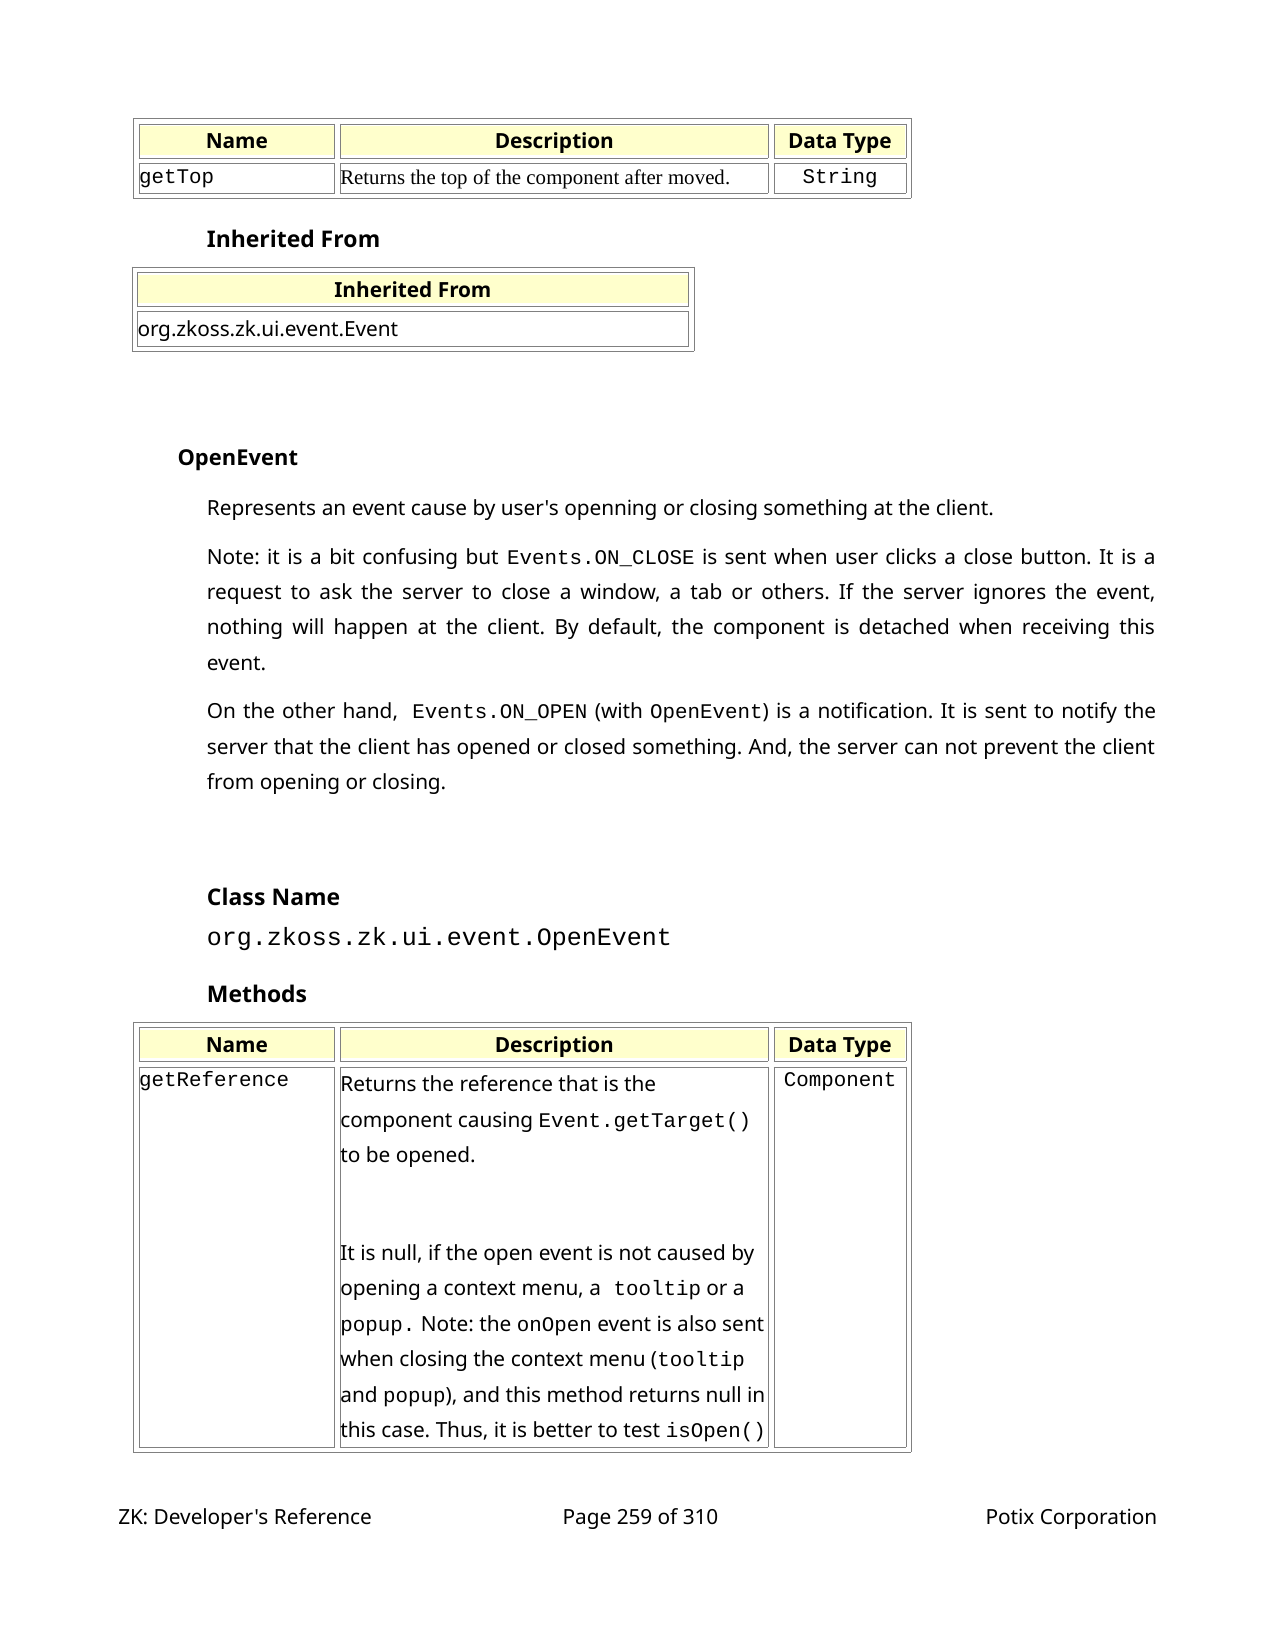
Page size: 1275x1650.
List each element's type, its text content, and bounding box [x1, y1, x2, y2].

table_header Description [337, 1023, 771, 1061]
table_cell getReference [136, 1061, 337, 1447]
text Represents an event cause by user's openning or closing something at the client. [207, 493, 1157, 521]
table_header Data Type [771, 119, 908, 158]
table_cell getTop [136, 158, 337, 192]
table_cell Returns the top of the component after moved. [337, 158, 771, 192]
table_cell Component [771, 1061, 908, 1447]
subtitle Inherited From [207, 223, 1157, 254]
table_header Data Type [771, 1023, 908, 1061]
table_header Inherited From [134, 268, 691, 306]
text Note: it is a bit confusing but Events.ON_CLOSE is sent when user clicks a close button. It is a request to ask the server to close a window, a tab or others. If the server ignores the event, nothing will happen at the client. By default, the component is detached when receiving this event. [207, 542, 1157, 676]
table_header Description [337, 119, 771, 158]
text org.zkoss.zk.ui.event.OpenEvent [207, 925, 1157, 953]
table_header Name [136, 119, 337, 158]
subtitle OpenEvent [177, 442, 1157, 472]
table_header Name [136, 1023, 337, 1061]
subtitle Methods [207, 978, 1157, 1009]
subtitle Class Name [207, 881, 1157, 912]
table_cell org.zkoss.zk.ui.event.Event [134, 306, 691, 346]
table_cell Returns the reference that is the component causing Event.getTarget() to be opened. It is null, if the open event is not caused by opening a context menu, a tooltip or a popup. Note: the onOpen event is also sent when closing the context menu (tooltip and popup), and this method returns null in this case. Thus, it is better to test isOpen() [337, 1061, 771, 1447]
table_cell String [771, 158, 908, 192]
text On the other hand, Events.ON_OPEN (with OpenEvent) is a notification. It is sent to notify the server that the client has opened or closed something. And, the server can not prevent the client from opening or closing. [207, 697, 1157, 796]
